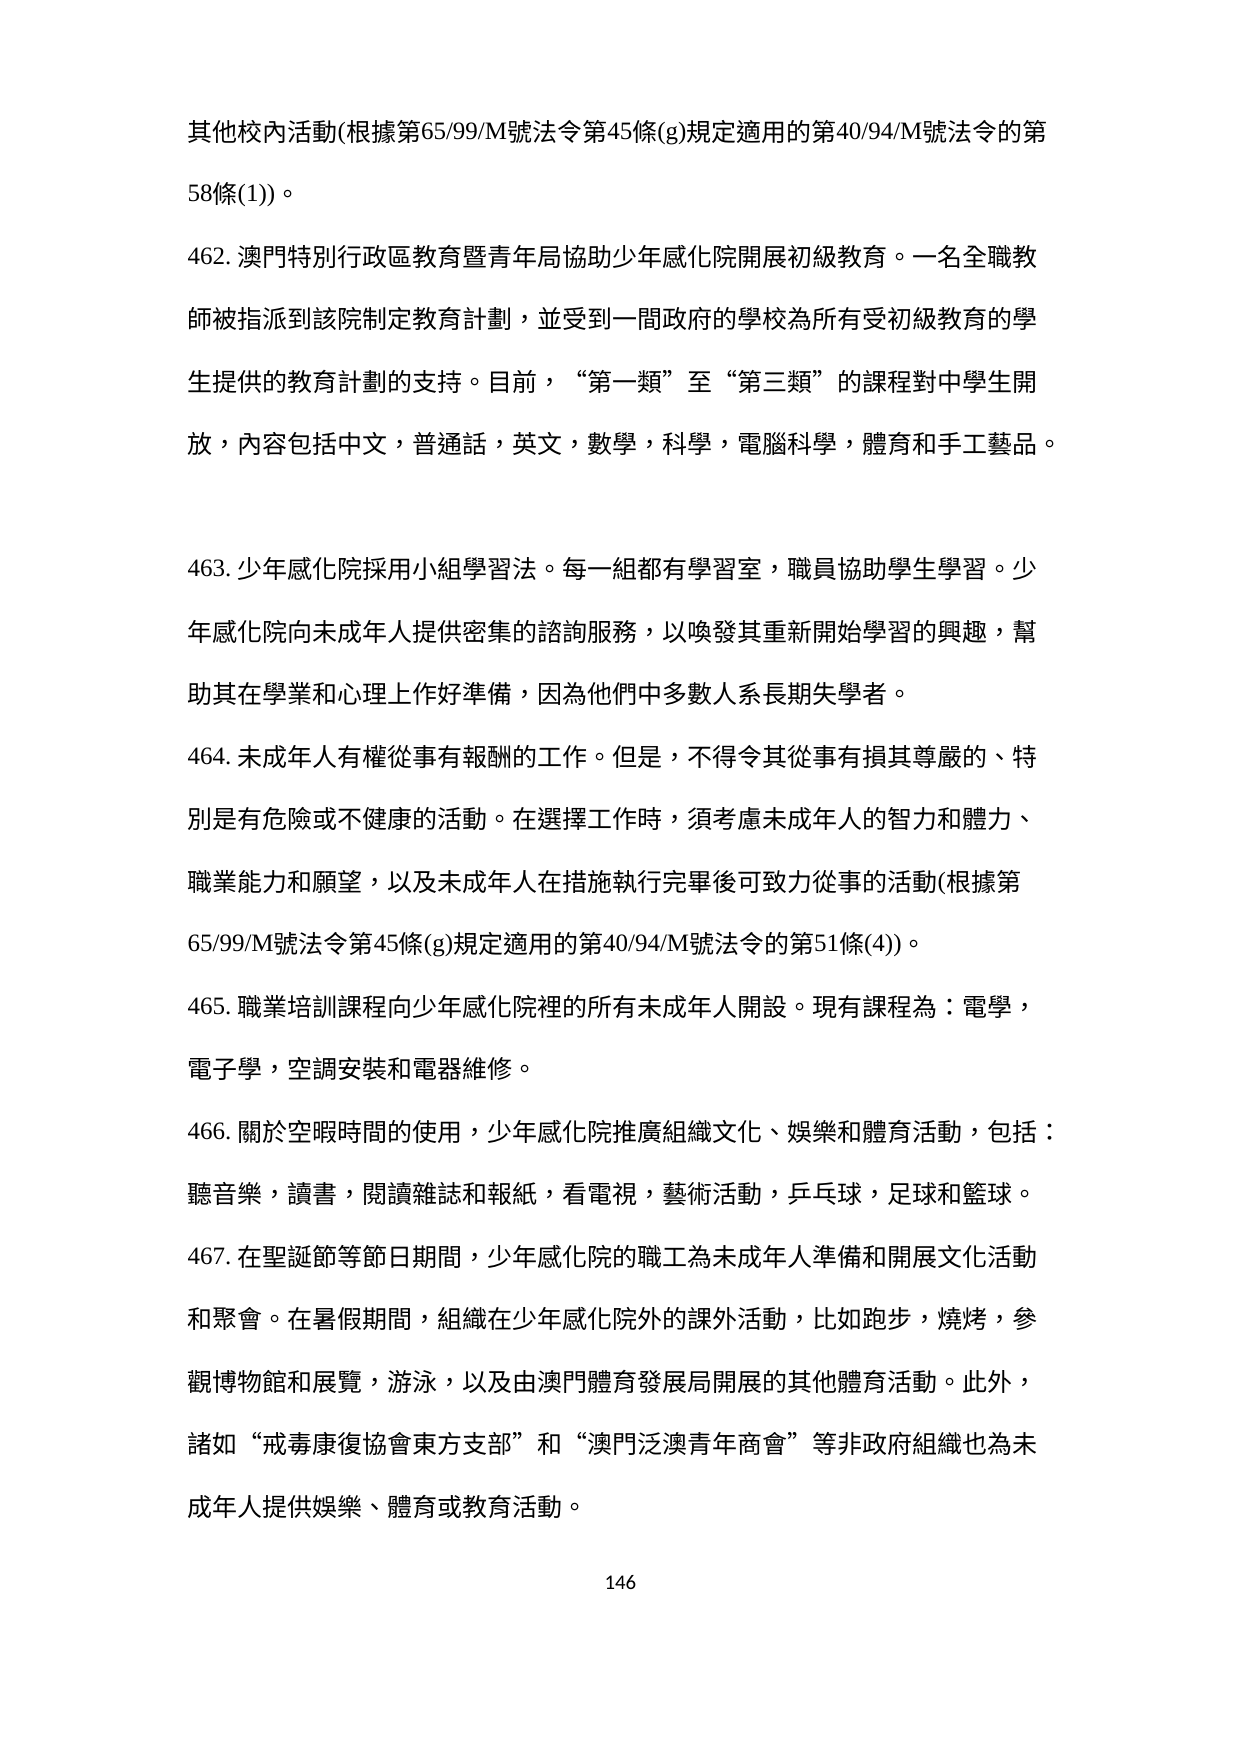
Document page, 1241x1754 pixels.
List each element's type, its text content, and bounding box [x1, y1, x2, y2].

text 467. 在聖誕節等節日期間，少年感化院的職工為未成年人準備和開展文化活動和聚會。在暑假期間，組織在少年感化院外的課外活動，比如跑步，燒烤，參觀博物館和展覽，游泳，以及由澳門體育發展局開展的其他體育活動。此外，諸如“戒毒康復協會東方支部”和“澳門泛澳青年商會”等非政府組織也為未成年人提供娛樂、體育或教育活動。 [187, 1214, 1053, 1526]
text 462. 澳門特別行政區教育暨青年局協助少年感化院開展初級教育。一名全職教師被指派到該院制定教育計劃，並受到一間政府的學校為所有受初級教育的學生提供的教育計劃的支持。目前，“第一類”至“第三類”的課程對中學生開放，內容包括中文，普通話，英文，數學，科學，電腦科學，體育和手工藝品。 [187, 214, 1053, 526]
text 464. 未成年人有權從事有報酬的工作。但是，不得令其從事有損其尊嚴的、特別是有危險或不健康的活動。在選擇工作時，須考慮未成年人的智力和體力、職業能力和願望，以及未成年人在措施執行完畢後可致力從事的活動(根據第65/99/M號法令第45條(g)規定適用的第40/94/M號法令的第51條(4))。 [187, 714, 1053, 964]
text 463. 少年感化院採用小組學習法。每一組都有學習室，職員協助學生學習。少年感化院向未成年人提供密集的諮詢服務，以喚發其重新開始學習的興趣，幫助其在學業和心理上作好準備，因為他們中多數人系長期失學者。 [187, 526, 1053, 714]
text 其他校內活動(根據第65/99/M號法令第45條(g)規定適用的第40/94/M號法令的第58條(1))。 [187, 89, 1053, 214]
text 466. 關於空暇時間的使用，少年感化院推廣組織文化、娛樂和體育活動，包括：聽音樂，讀書，閱讀雜誌和報紙，看電視，藝術活動，乒乓球，足球和籃球。 [187, 1089, 1053, 1214]
text 465. 職業培訓課程向少年感化院裡的所有未成年人開設。現有課程為：電學，電子學，空調安裝和電器維修。 [187, 964, 1053, 1089]
